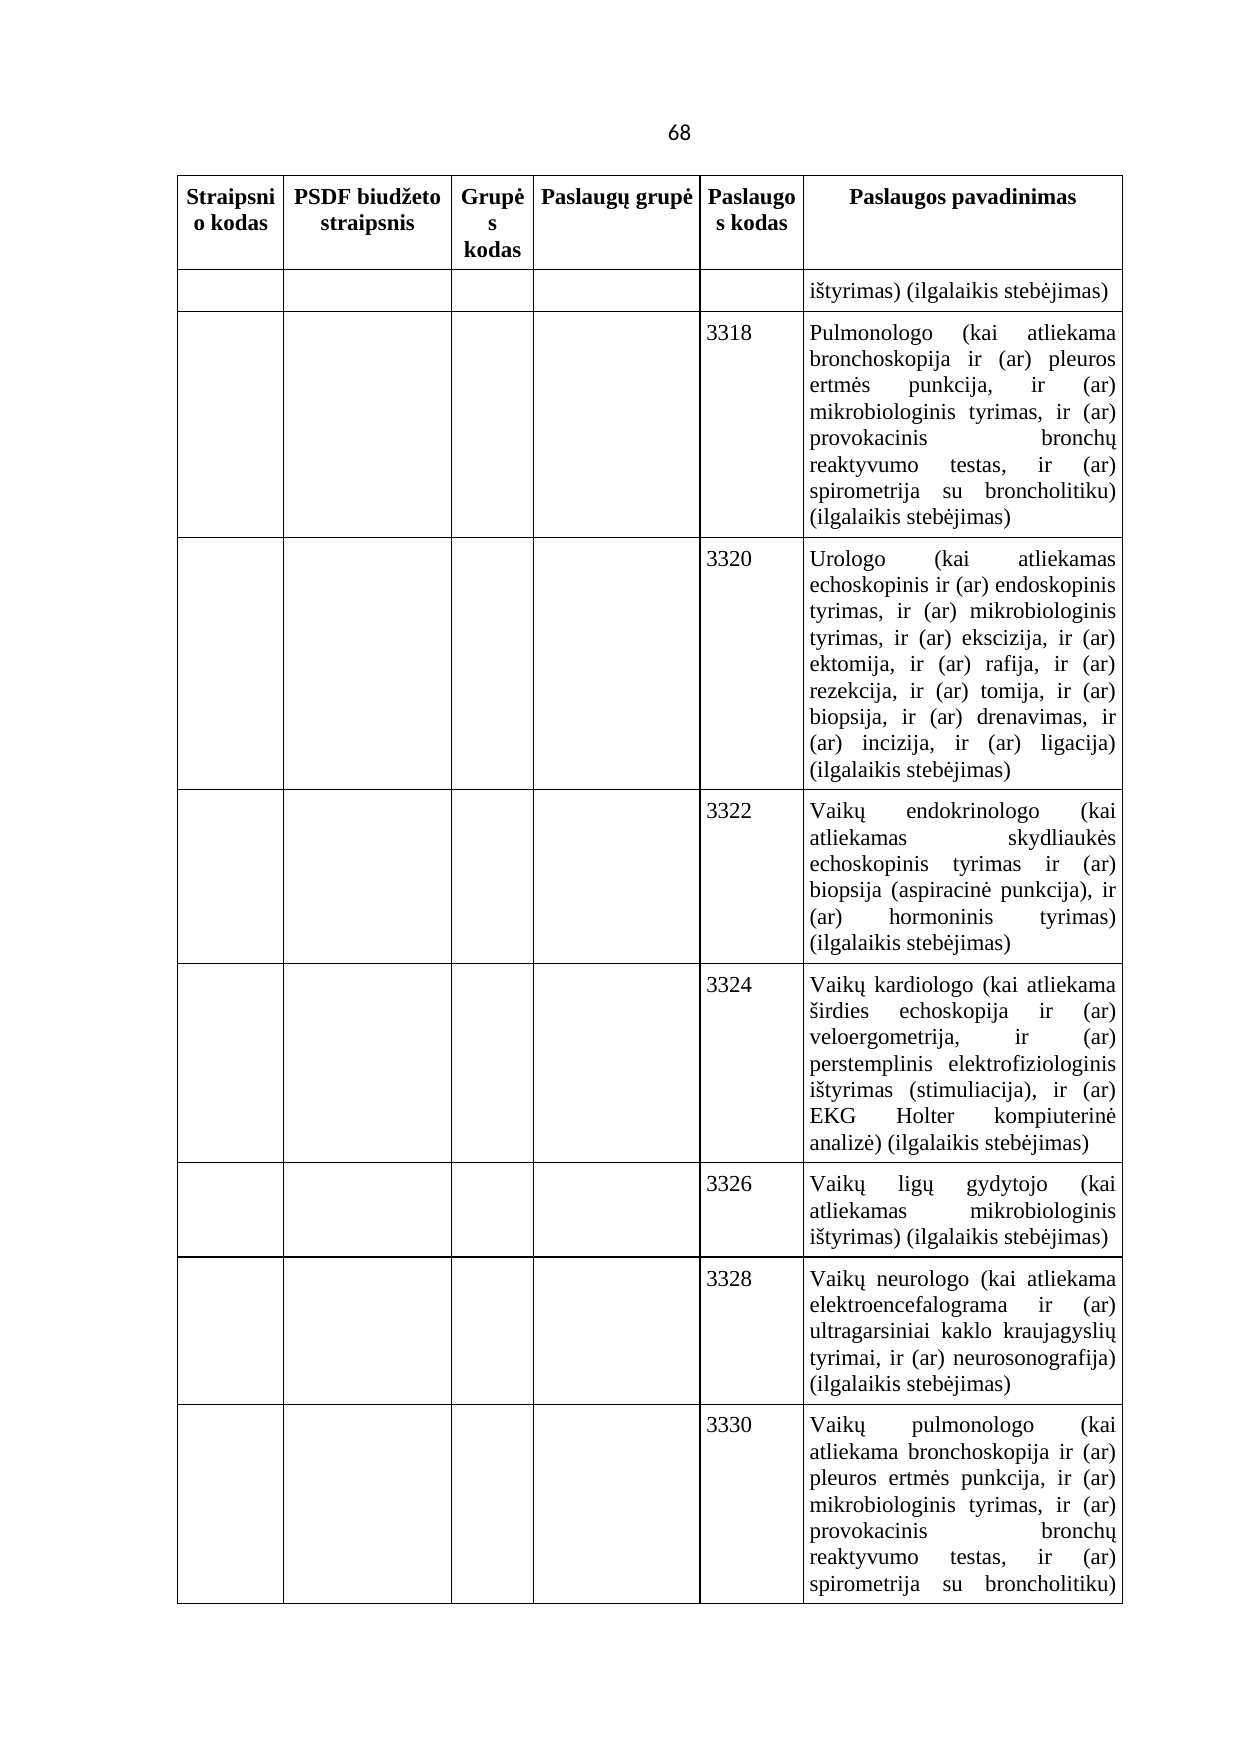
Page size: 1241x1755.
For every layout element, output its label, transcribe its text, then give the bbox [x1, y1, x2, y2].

table_cell [534, 270, 699, 311]
table_cell [284, 964, 451, 1162]
table_cell [178, 964, 283, 1162]
table_cell [284, 790, 451, 962]
table_header Paslaugų grupė [534, 176, 699, 269]
table_header Grupės kodas [452, 176, 533, 269]
table_cell 3326 [701, 1163, 803, 1256]
table_cell Vaikų endokrinologo (kai atliekamas skydliaukės echoskopinis tyrimas ir (ar) biopsija (aspiracinė punkcija), ir (ar) hormoninis tyrimas) (ilgalaikis stebėjimas) [804, 790, 1122, 962]
table_cell [701, 270, 803, 311]
table_cell [452, 1163, 533, 1256]
table_cell [452, 1258, 533, 1403]
table_cell 3318 [701, 312, 803, 537]
table_cell [534, 964, 699, 1162]
table_header Paslaugos kodas [701, 176, 803, 269]
table_cell Pulmonologo (kai atliekama bronchoskopija ir (ar) pleuros ertmės punkcija, ir (ar) mikrobiologinis tyrimas, ir (ar) provokacinis bronchų reaktyvumo testas, ir (ar) spirometrija su broncholitiku) (ilgalaikis stebėjimas) [804, 312, 1122, 537]
table_cell [534, 1163, 699, 1256]
table_cell 3324 [701, 964, 803, 1162]
table_cell [178, 270, 283, 311]
table_cell [534, 312, 699, 537]
table_cell [534, 790, 699, 962]
table_cell ištyrimas) (ilgalaikis stebėjimas) [804, 270, 1122, 311]
table_header PSDF biudžeto straipsnis [284, 176, 451, 269]
table_cell [534, 538, 699, 789]
table_cell Urologo (kai atliekamas echoskopinis ir (ar) endoskopinis tyrimas, ir (ar) mikrobiologinis tyrimas, ir (ar) ekscizija, ir (ar) ektomija, ir (ar) rafija, ir (ar) rezekcija, ir (ar) tomija, ir (ar) biopsija, ir (ar) drenavimas, ir (ar) incizija, ir (ar) ligacija) (ilgalaikis stebėjimas) [804, 538, 1122, 789]
table_cell [178, 1258, 283, 1403]
table_cell [178, 1405, 283, 1603]
table_cell 3330 [701, 1405, 803, 1603]
table_cell Vaikų pulmonologo (kai atliekama bronchoskopija ir (ar) pleuros ertmės punkcija, ir (ar) mikrobiologinis tyrimas, ir (ar) provokacinis bronchų reaktyvumo testas, ir (ar) spirometrija su broncholitiku) [804, 1405, 1122, 1603]
table_cell [534, 1405, 699, 1603]
table_cell Vaikų kardiologo (kai atliekama širdies echoskopija ir (ar) veloergometrija, ir (ar) perstemplinis elektrofiziologinis ištyrimas (stimuliacija), ir (ar) EKG Holter kompiuterinė analizė) (ilgalaikis stebėjimas) [804, 964, 1122, 1162]
table_cell 3322 [701, 790, 803, 962]
table_cell [452, 964, 533, 1162]
table_cell [284, 1163, 451, 1256]
table_cell [534, 1258, 699, 1403]
table_cell [284, 1258, 451, 1403]
table_cell 3320 [701, 538, 803, 789]
table_cell [178, 312, 283, 537]
table_cell Vaikų neurologo (kai atliekama elektroencefalograma ir (ar) ultragarsiniai kaklo kraujagyslių tyrimai, ir (ar) neurosonografija) (ilgalaikis stebėjimas) [804, 1258, 1122, 1403]
table_cell 3328 [701, 1258, 803, 1403]
table_cell [452, 538, 533, 789]
table_header Paslaugos pavadinimas [804, 176, 1122, 269]
table_cell [284, 538, 451, 789]
table_cell [178, 538, 283, 789]
table_cell [452, 270, 533, 311]
table_cell [284, 1405, 451, 1603]
table_cell [178, 1163, 283, 1256]
table_cell [284, 270, 451, 311]
table_cell Vaikų ligų gydytojo (kai atliekamas mikrobiologinis ištyrimas) (ilgalaikis stebėjimas) [804, 1163, 1122, 1256]
table_header Straipsnio kodas [178, 176, 283, 269]
table_cell [452, 1405, 533, 1603]
table_cell [452, 790, 533, 962]
table_cell [452, 312, 533, 537]
table_cell [178, 790, 283, 962]
table_cell [284, 312, 451, 537]
